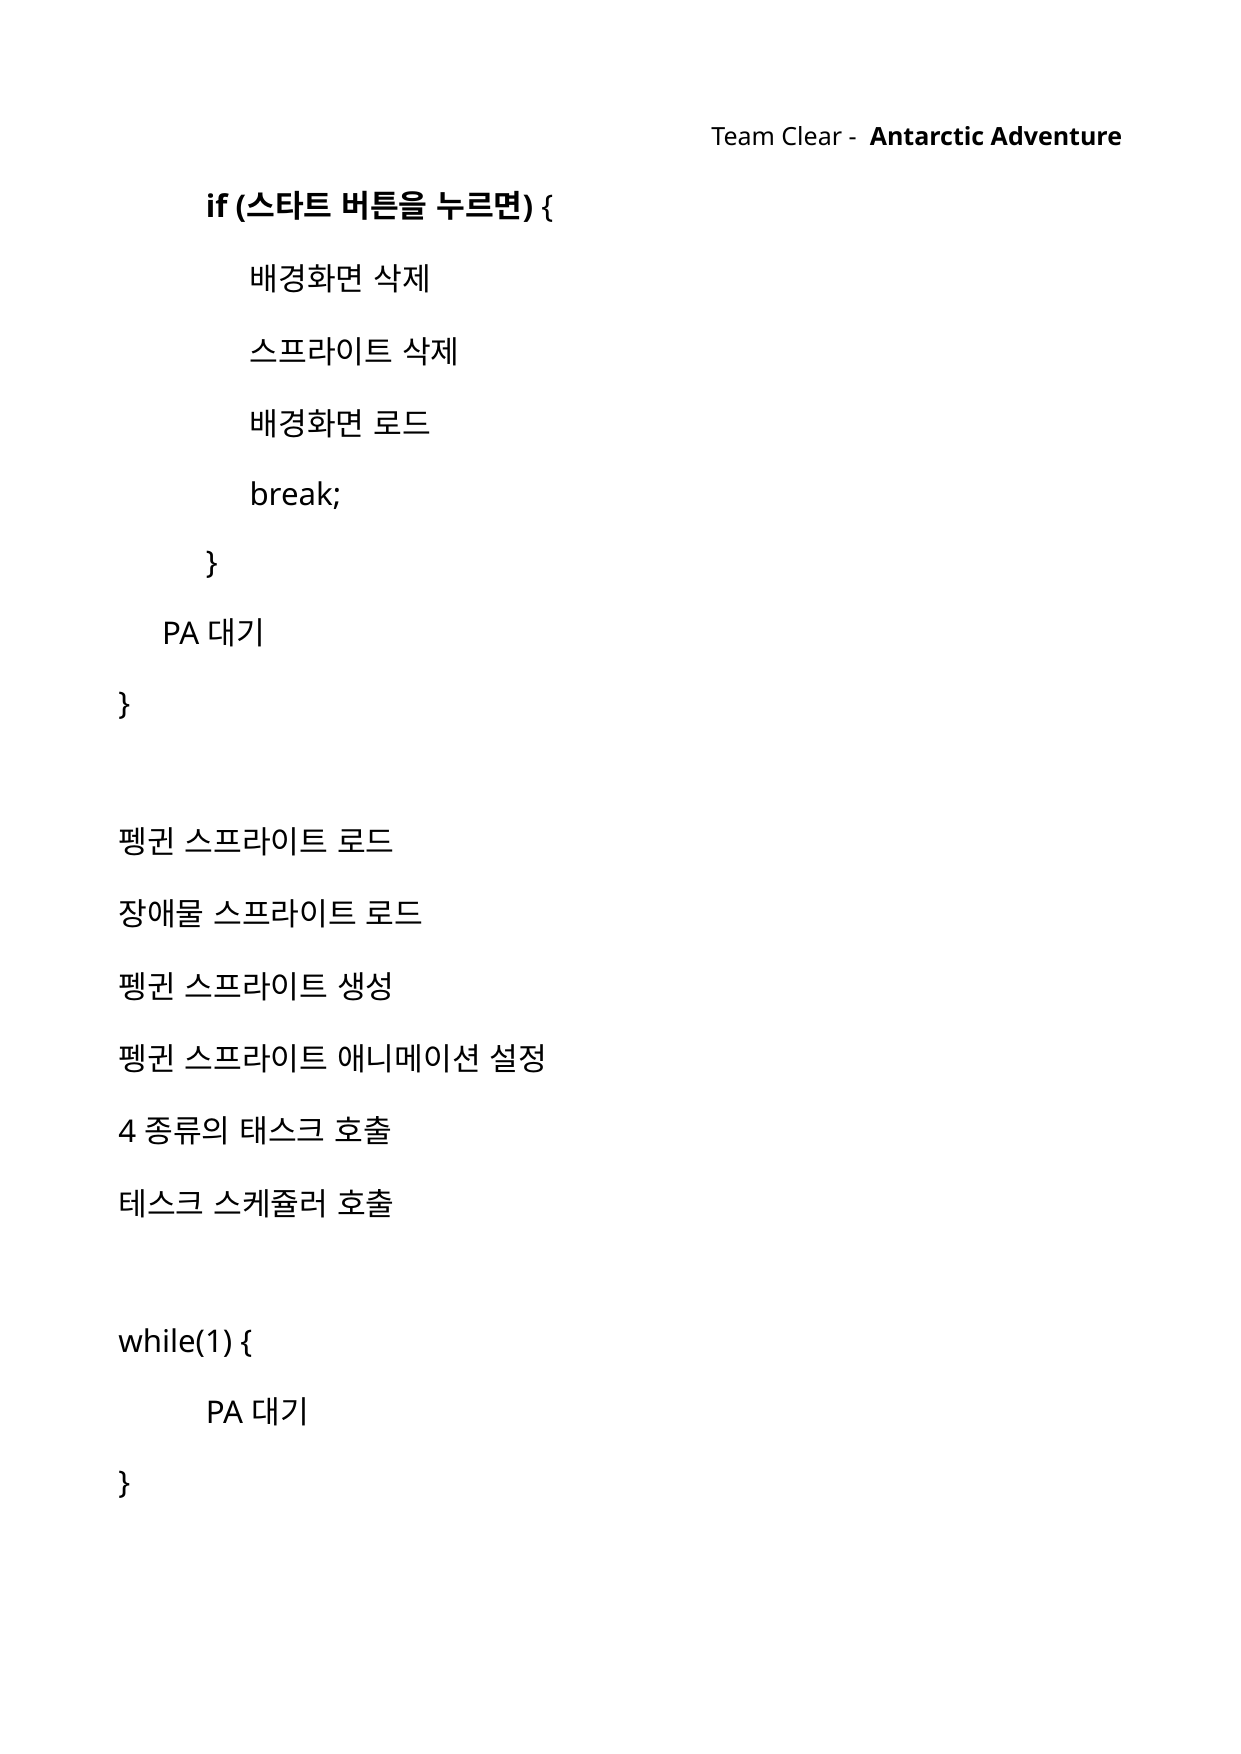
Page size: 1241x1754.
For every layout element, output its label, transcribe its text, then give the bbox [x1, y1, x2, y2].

text } [118, 1460, 1122, 1503]
text 배경화면 로드 [118, 399, 1122, 445]
text 배경화면 삭제 [118, 254, 1122, 300]
text 스프라이트 삭제 [118, 327, 1122, 372]
text 장애물 스프라이트 로드 [118, 889, 1122, 935]
text 펭귄 스프라이트 생성 [118, 962, 1122, 1007]
text } [118, 540, 1122, 583]
text break; [118, 472, 1122, 515]
text 펭귄 스프라이트 애니메이션 설정 [118, 1034, 1122, 1079]
text PA 대기 [118, 1387, 1122, 1433]
text PA 대기 [118, 608, 1122, 654]
text } [118, 681, 1122, 723]
text 펭귄 스프라이트 로드 [118, 817, 1122, 862]
text 테스크 스케쥴러 호출 [118, 1179, 1122, 1224]
text if (스타트 버튼을 누르면) { [118, 182, 1122, 227]
text 4 종류의 태스크 호출 [118, 1106, 1122, 1152]
text while(1) { [118, 1319, 1122, 1362]
